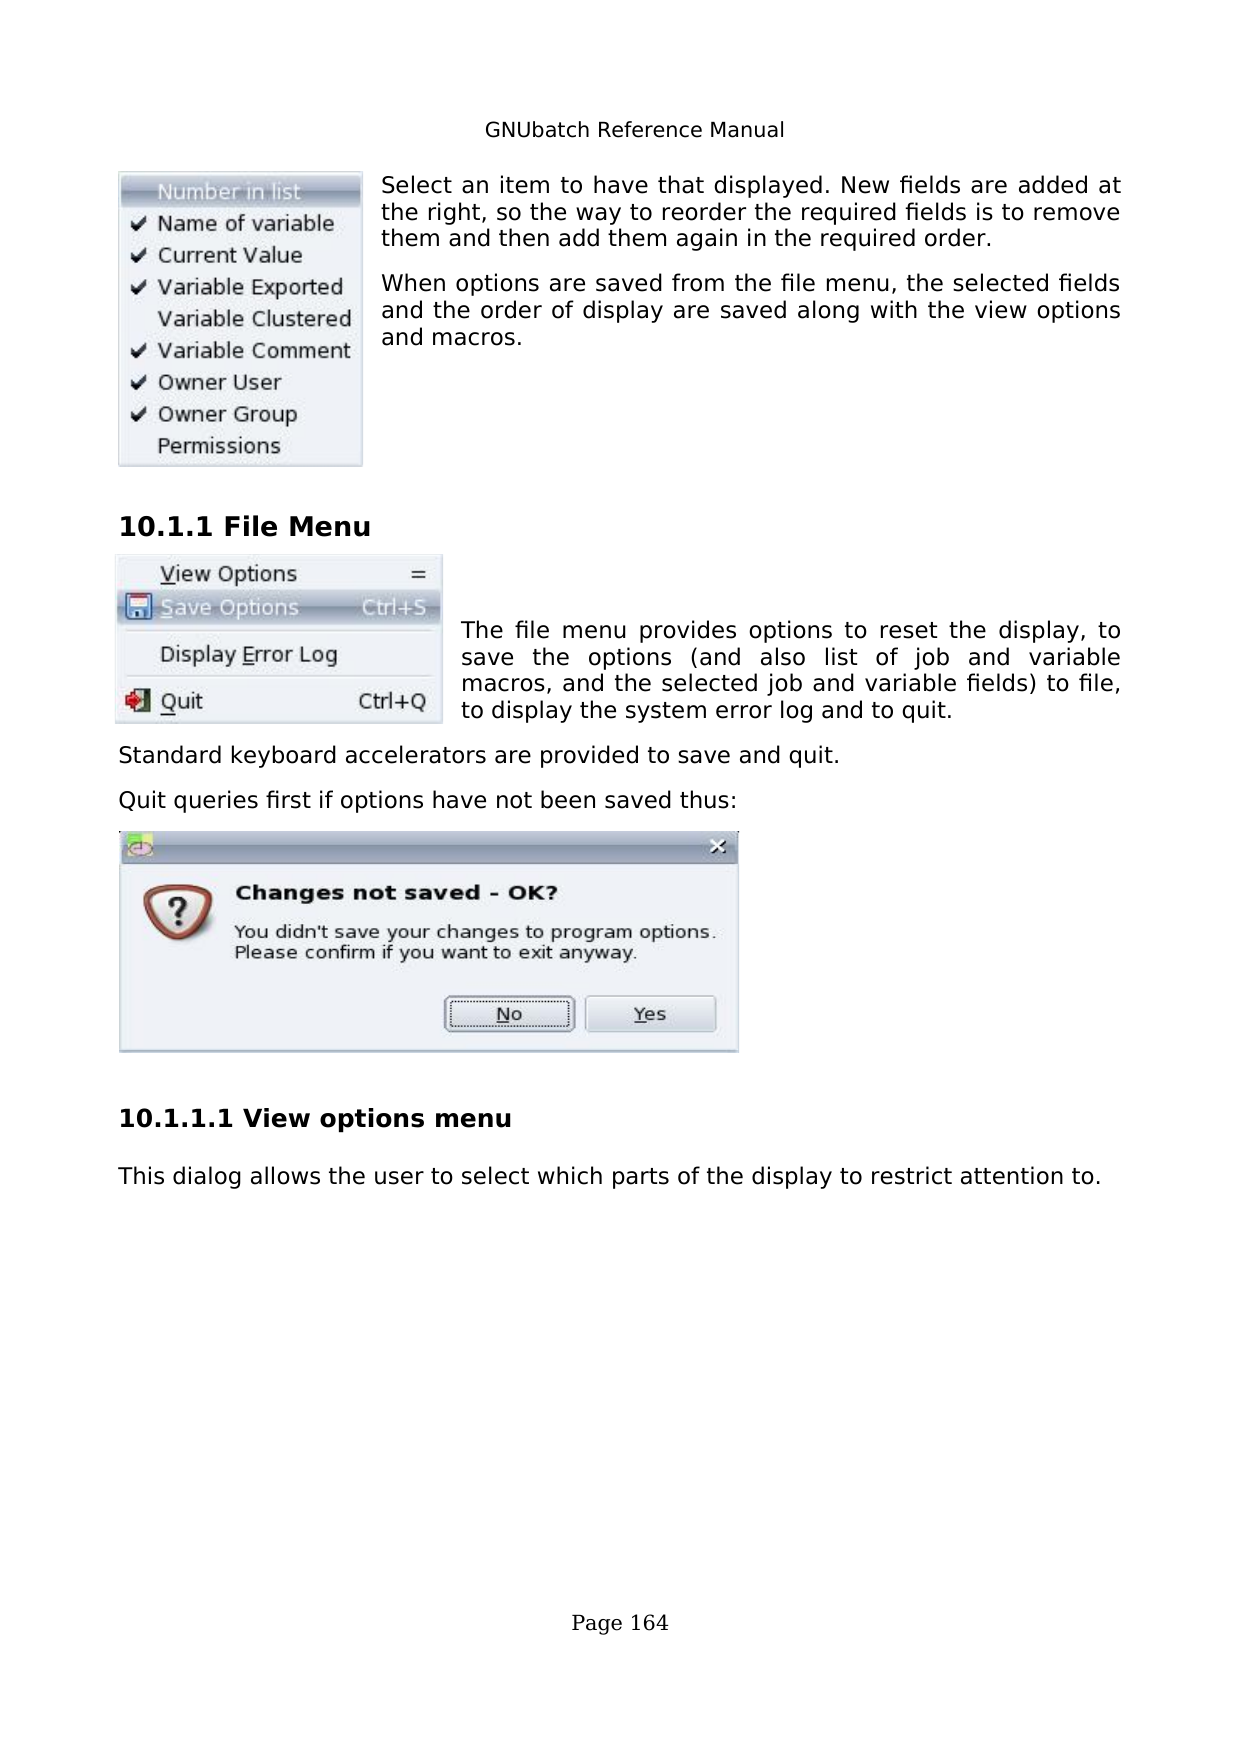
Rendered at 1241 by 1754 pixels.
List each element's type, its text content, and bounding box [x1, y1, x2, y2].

text This dialog allows the user to select which parts of the display to restrict attention to. [118, 1163, 1122, 1190]
text When options are saved from the file menu, the selected fields and the order of display are saved along with the view options and macros. [364, 271, 1122, 351]
text Select an item to have that displayed. New fields are added at the right, so the way to reorder the required fields is to remove them and then add them again in the required order. [364, 172, 1122, 252]
picture [118, 171, 364, 467]
text The file menu provides options to reset the display, to save the options (and also list of job and variable macros, and the selected job and variable fields) to file, to display the system error log and to quit. [444, 617, 1122, 724]
subtitle File Menu [118, 511, 1122, 542]
picture [119, 831, 740, 1053]
text Quit queries first if options have not been saved thus: [118, 787, 1122, 814]
text Standard keyboard accelerators are provided to save and quit. [118, 742, 1122, 769]
subtitle View options menu [118, 1105, 1122, 1134]
picture [114, 554, 444, 724]
